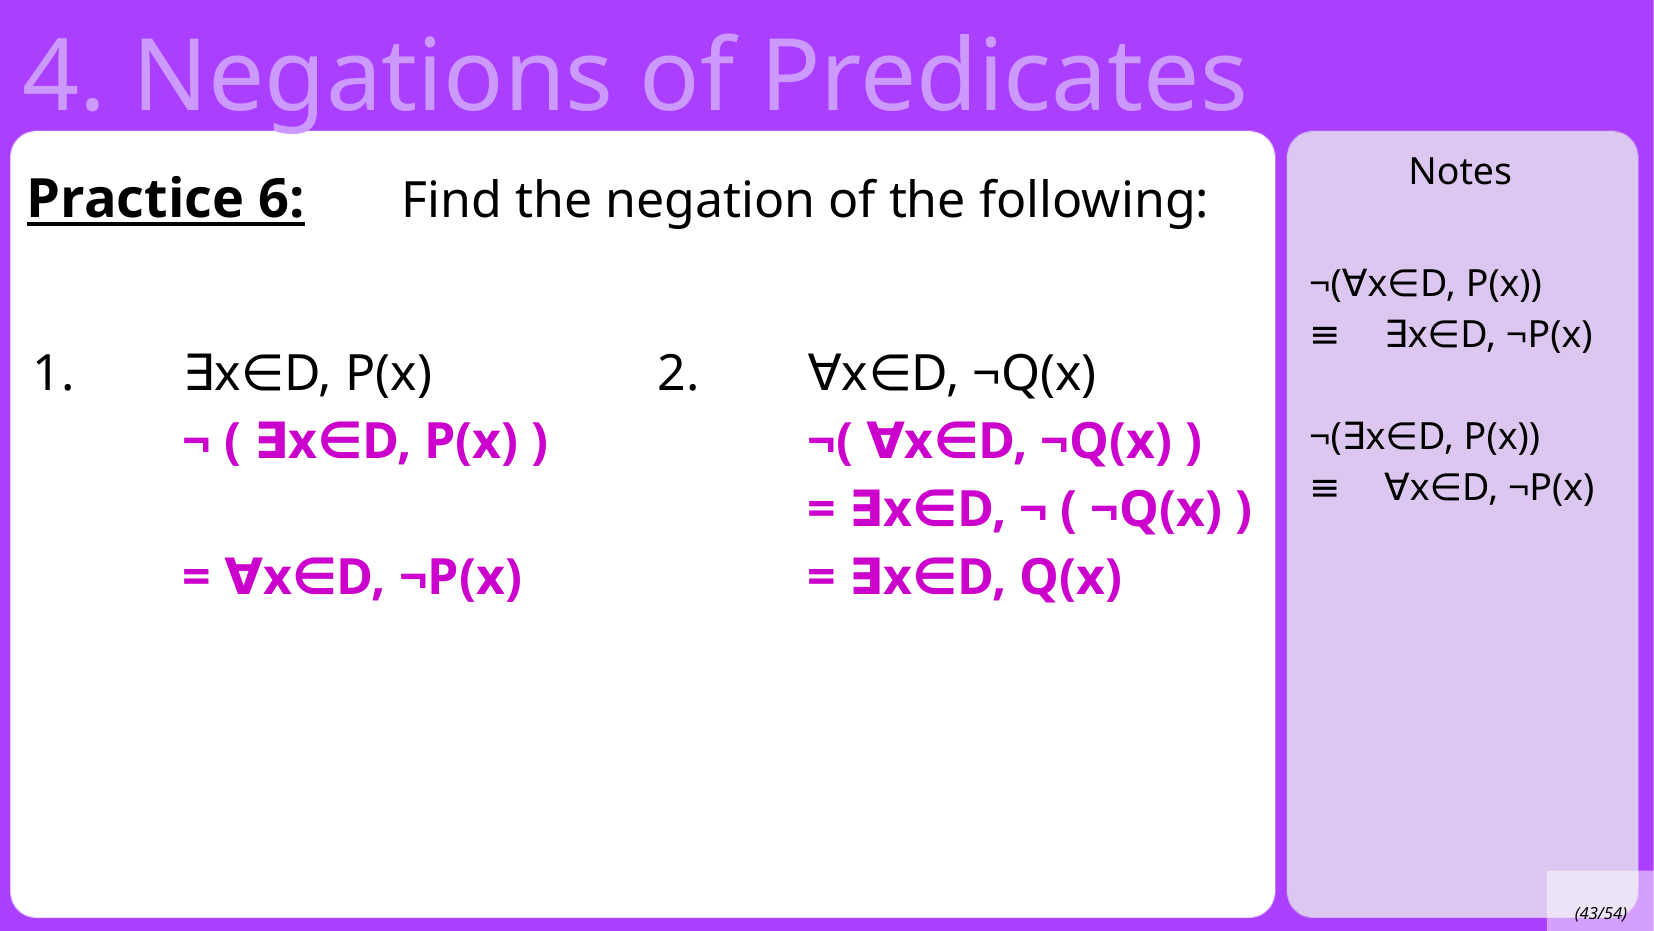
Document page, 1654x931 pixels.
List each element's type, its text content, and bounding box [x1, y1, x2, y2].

text_box 1. ∃x∈D, P(x) ¬ ( ∃x∈D, P(x) ) = ∀x∈D, ¬P(x) [32, 336, 596, 568]
picture [0, 0, 1654, 931]
text_box Notes [1290, 141, 1631, 199]
text_box 2. ∀x∈D, ¬Q(x) ¬( ∀x∈D, ¬Q(x) ) = ∃x∈D, ¬ ( ¬Q(x) ) = ∃x∈D, Q(x) [657, 336, 1266, 609]
title 4. Negations of Predicates [22, 13, 1511, 130]
text_box Practice 6: Find the negation of the following: [26, 159, 1256, 245]
text_box (<number>/54) [1546, 877, 1654, 931]
text_box ¬(∀x∈D, P(x)) ≡ ∃x∈D, ¬P(x) ¬(∃x∈D, P(x)) ≡ ∀x∈D, ¬P(x) [1309, 256, 1626, 467]
